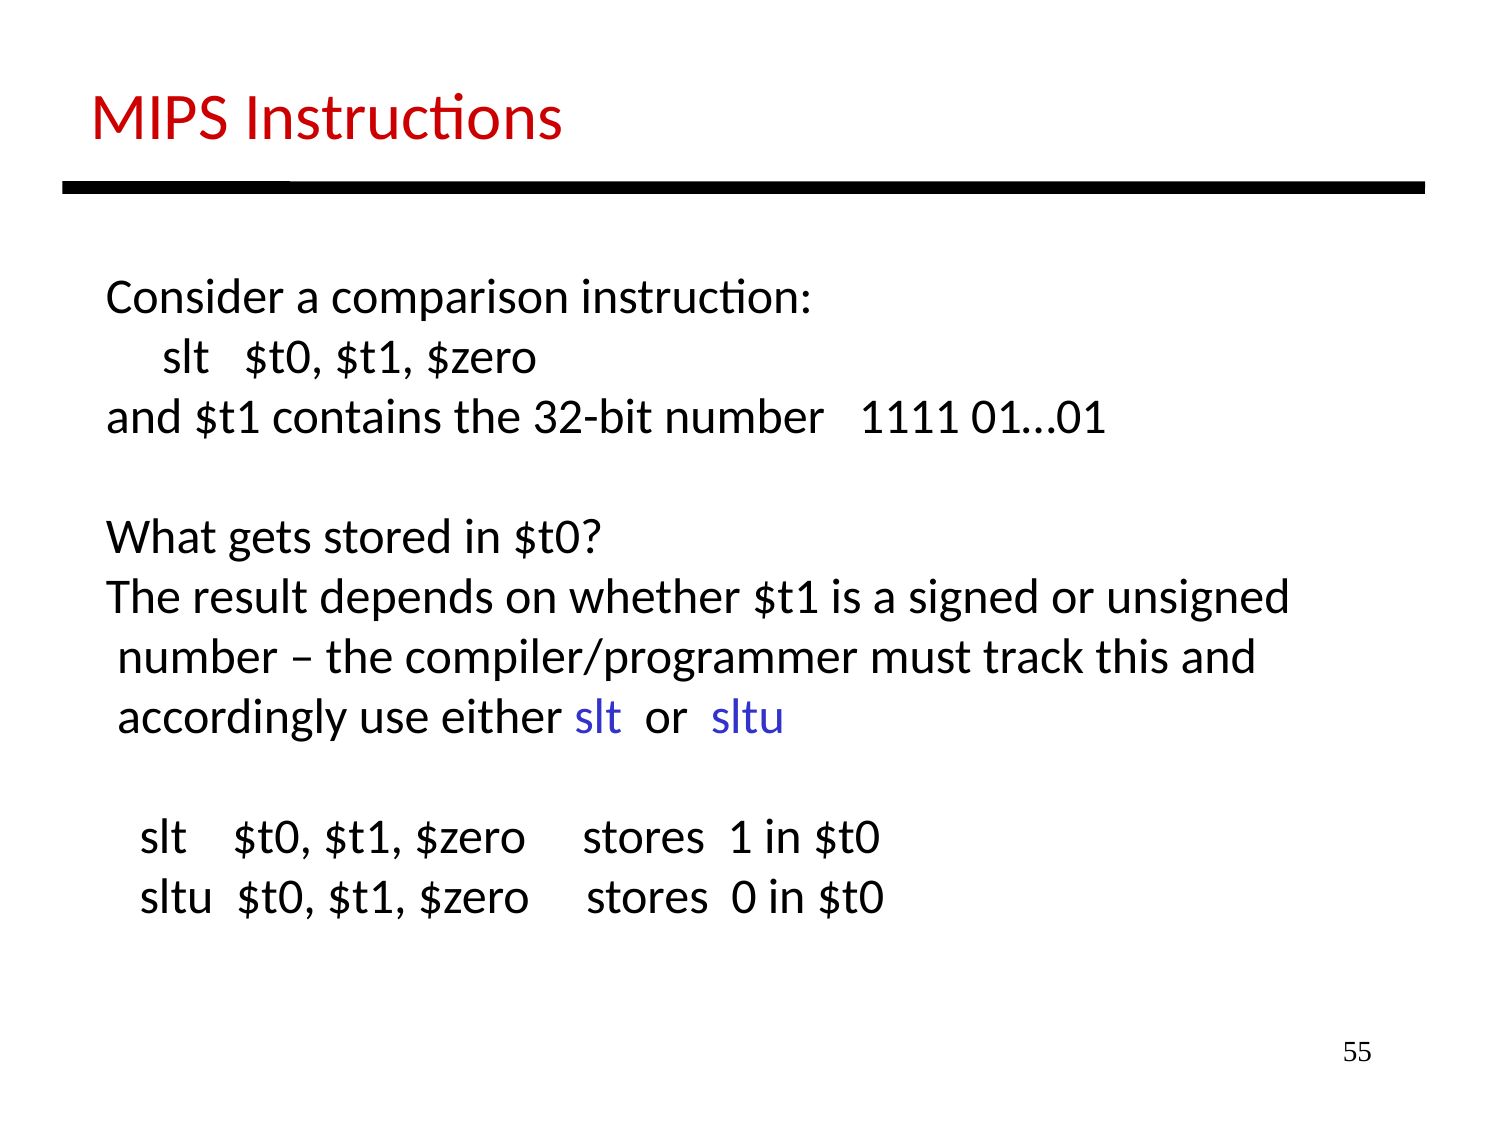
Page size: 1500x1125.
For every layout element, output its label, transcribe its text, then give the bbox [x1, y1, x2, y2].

text_box MIPS Instructions [75, 65, 579, 160]
slide_number [1074, 1025, 1388, 1100]
text_box Consider a comparison instruction: slt $t0, $t1, $zero and $t1 contains the 32-bit number 1111 01…01 What gets stored in $t0? The result depends on whether $t1 is a signed or unsigned number – the compiler/programmer must track this and accordingly use either slt or sltu slt $t0, $t1, $zero stores 1 in $t0 sltu $t0, $t1, $zero stores 0 in $t0 [91, 256, 1307, 932]
